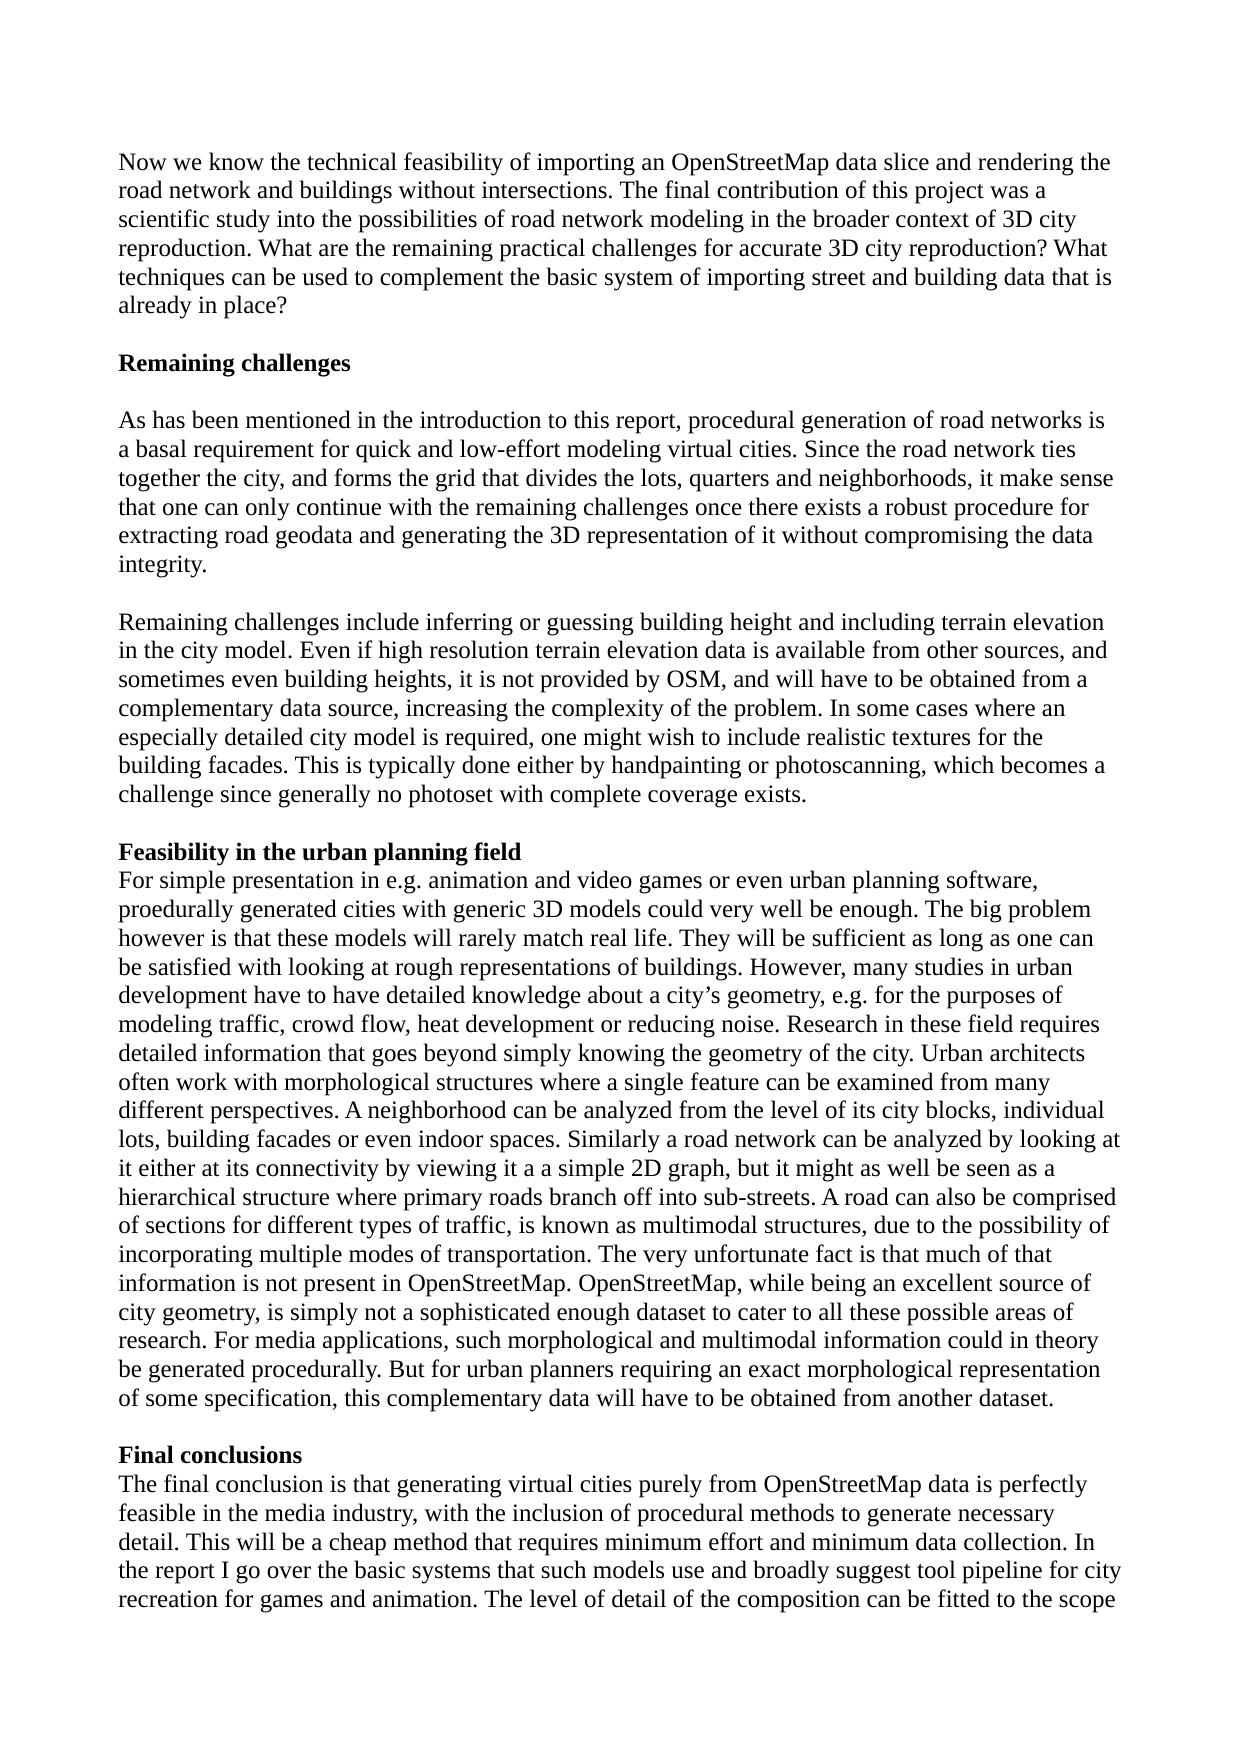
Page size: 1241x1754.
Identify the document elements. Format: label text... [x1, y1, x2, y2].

text Remaining challenges [118, 348, 1122, 377]
text The final conclusion is that generating virtual cities purely from OpenStreetMap data is perfectly feasible in the media industry, with the inclusion of procedural methods to generate necessary detail. This will be a cheap method that requires minimum effort and minimum data collection. In the report I go over the basic systems that such models use and broadly suggest tool pipeline for city recreation for games and animation. The level of detail of the composition can be fitted to the scope [118, 1469, 1122, 1613]
text Feasibility in the urban planning field [118, 837, 1122, 866]
text Remaining challenges include inferring or guessing building height and including terrain elevation in the city model. Even if high resolution terrain elevation data is available from other sources, and sometimes even building heights, it is not provided by OSM, and will have to be obtained from a complementary data source, increasing the complexity of the problem. In some cases where an especially detailed city model is required, one might wish to include realistic textures for the building facades. This is typically done either by handpainting or photoscanning, which becomes a challenge since generally no photoset with complete coverage exists. [118, 607, 1122, 808]
text Final conclusions [118, 1441, 1122, 1469]
text As has been mentioned in the introduction to this report, procedural generation of road networks is a basal requirement for quick and low-effort modeling virtual cities. Since the road network ties together the city, and forms the grid that divides the lots, quarters and neighborhoods, it make sense that one can only continue with the remaining challenges once there exists a robust procedure for extracting road geodata and generating the 3D representation of it without compromising the data integrity. [118, 406, 1122, 578]
text For simple presentation in e.g. animation and video games or even urban planning software, proedurally generated cities with generic 3D models could very well be enough. The big problem however is that these models will rarely match real life. They will be sufficient as long as one can be satisfied with looking at rough representations of buildings. However, many studies in urban development have to have detailed knowledge about a city’s geometry, e.g. for the purposes of modeling traffic, crowd flow, heat development or reducing noise. Research in these field requires detailed information that goes beyond simply knowing the geometry of the city. Urban architects often work with morphological structures where a single feature can be examined from many different perspectives. A neighborhood can be analyzed from the level of its city blocks, individual lots, building facades or even indoor spaces. Similarly a road network can be analyzed by looking at it either at its connectivity by viewing it a a simple 2D graph, but it might as well be seen as a hierarchical structure where primary roads branch off into sub-streets. A road can also be comprised of sections for different types of traffic, is known as multimodal structures, due to the possibility of incorporating multiple modes of transportation. The very unfortunate fact is that much of that information is not present in OpenStreetMap. OpenStreetMap, while being an excellent source of city geometry, is simply not a sophisticated enough dataset to cater to all these possible areas of research. For media applications, such morphological and multimodal information could in theory be generated procedurally. But for urban planners requiring an exact morphological representation of some specification, this complementary data will have to be obtained from another dataset. [118, 866, 1122, 1412]
text Now we know the technical feasibility of importing an OpenStreetMap data slice and rendering the road network and buildings without intersections. The final contribution of this project was a scientific study into the possibilities of road network modeling in the broader context of 3D city reproduction. What are the remaining practical challenges for accurate 3D city reproduction? What techniques can be used to complement the basic system of importing street and building data that is already in place? [118, 147, 1122, 319]
